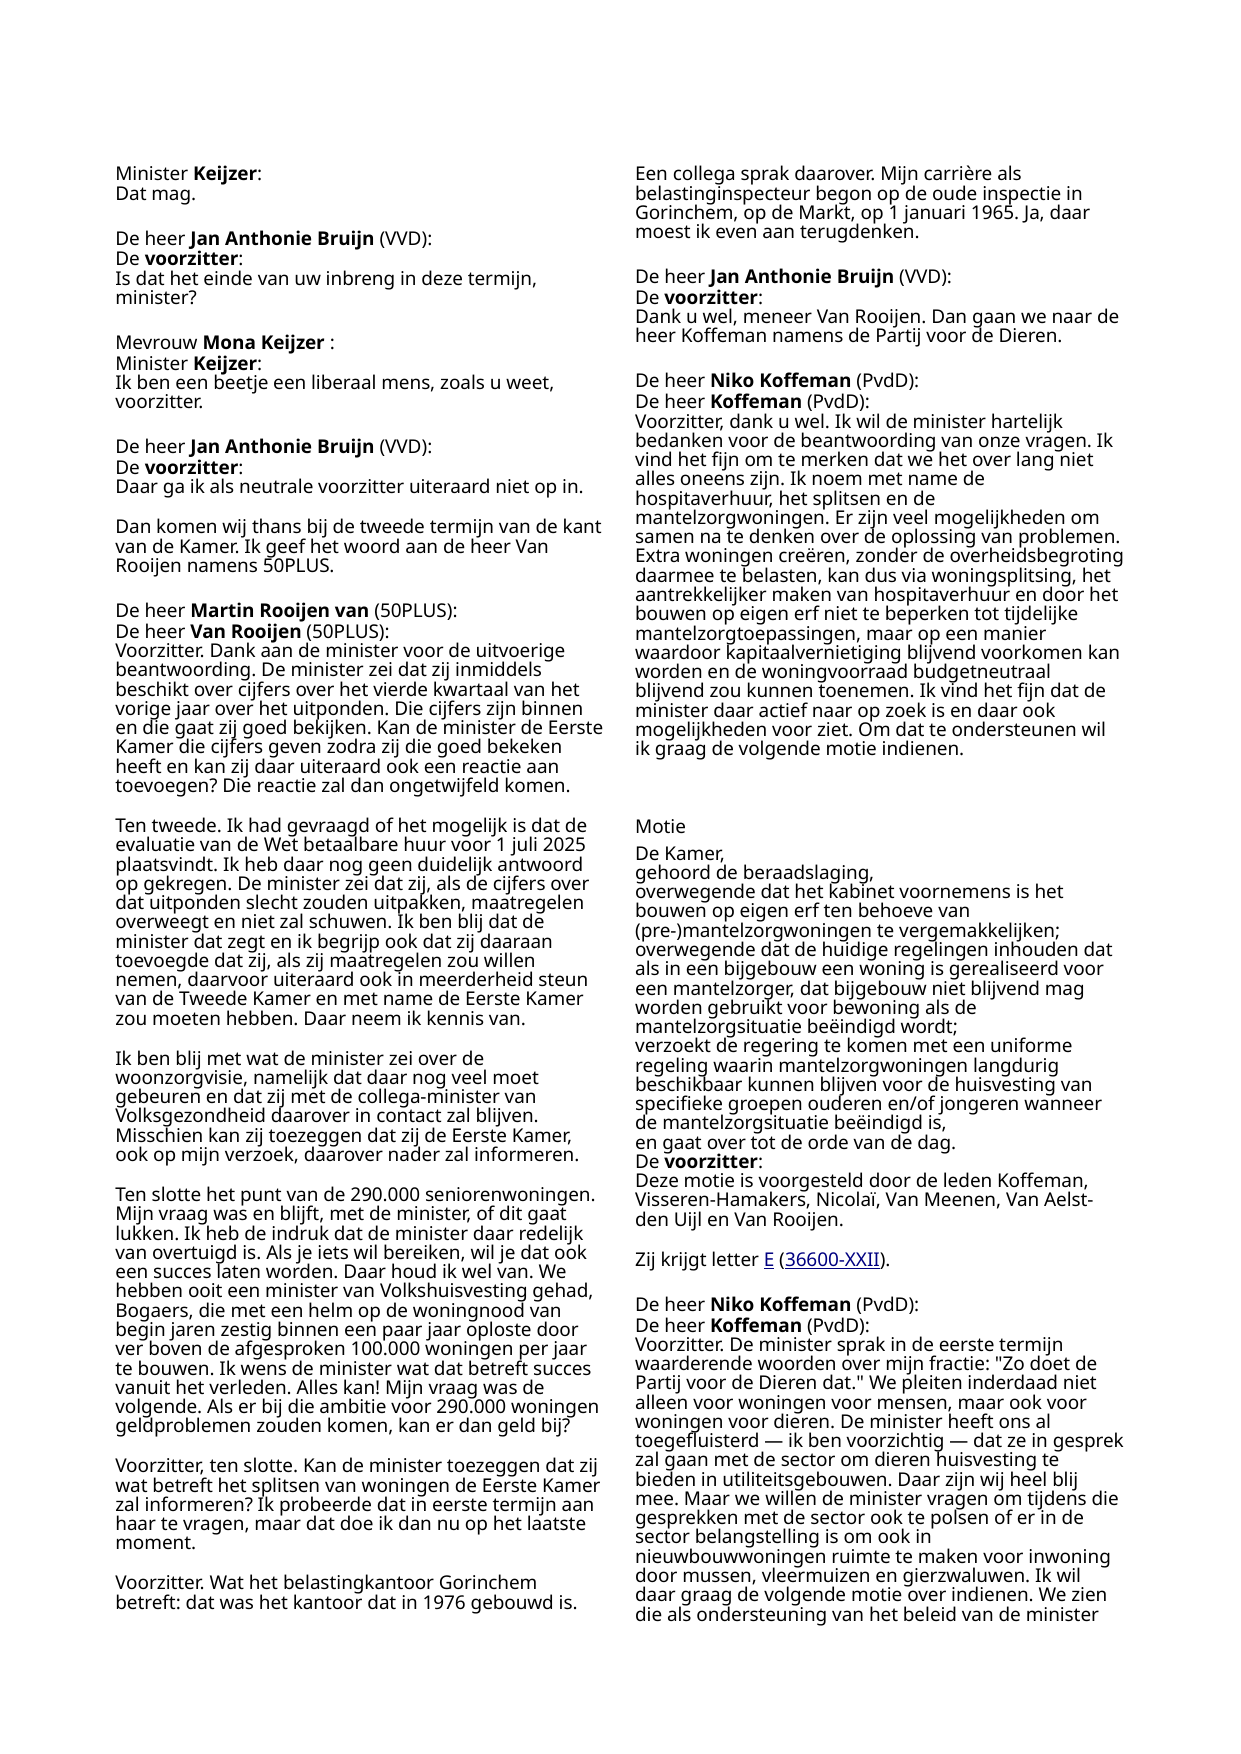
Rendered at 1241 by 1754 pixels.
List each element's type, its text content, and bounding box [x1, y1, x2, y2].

text De heer Jan Anthonie Bruijn (VVD): [115, 225, 605, 250]
text Voorzitter. Dank aan de minister voor de uitvoerige beantwoording. De minister zei dat zij inmiddels beschikt over cijfers over het vierde kwartaal van het vorige jaar over het uitponden. Die cijfers zijn binnen en die gaat zij goed bekijken. Kan de minister de Eerste Kamer die cijfers geven zodra zij die goed bekeken heeft en kan zij daar uiteraard ook een reactie aan toevoegen? Die reactie zal dan ongetwijfeld komen. [115, 642, 605, 796]
text De heer Martin Rooijen van (50PLUS): [115, 597, 605, 623]
text Een collega sprak daarover. Mijn carrière als belastinginspecteur begon op de oude inspectie in Gorinchem, op de Markt, op 1 januari 1965. Ja, daar moest ik even aan terugdenken. [635, 165, 1125, 242]
text overwegende dat de huidige regelingen inhouden dat als in een bijgebouw een woning is gerealiseerd voor een mantelzorger, dat bijgebouw niet blijvend mag worden gebruikt voor bewoning als de mantelzorgsituatie beëindigd wordt; [635, 941, 1125, 1037]
text De heer Niko Koffeman (PvdD): [635, 368, 1125, 393]
text Minister Keijzer: [115, 165, 605, 184]
text Is dat het einde van uw inbreng in deze termijn, minister? [115, 270, 605, 308]
text Motie [635, 813, 1125, 839]
text en gaat over tot de orde van de dag. [635, 1134, 1125, 1153]
text Minister Keijzer: [115, 355, 605, 374]
text gehoord de beraadslaging, [635, 864, 1125, 883]
text De heer Niko Koffeman (PvdD): [635, 1291, 1125, 1317]
text De heer Van Rooijen (50PLUS): [115, 623, 605, 642]
text Dat mag. [115, 184, 605, 204]
text Ten slotte het punt van de 290.000 seniorenwoningen. Mijn vraag was en blijft, met de minister, of dit gaat lukken. Ik heb de indruk dat de minister daar redelijk van overtuigd is. Als je iets wil bereiken, wil je dat ook een succes laten worden. Daar houd ik wel van. We hebben ooit een minister van Volkshuisvesting gehad, Bogaers, die met een helm op de woningnood van begin jaren zestig binnen een paar jaar oploste door ver boven de afgesproken 100.000 woningen per jaar te bouwen. Ik wens de minister wat dat betreft succes vanuit het verleden. Alles kan! Mijn vraag was de volgende. Als er bij die ambitie voor 290.000 woningen geldproblemen zouden komen, kan er dan geld bij? [115, 1186, 605, 1437]
text Dank u wel, meneer Van Rooijen. Dan gaan we naar de heer Koffeman namens de Partij voor de Dieren. [635, 308, 1125, 347]
text Ik ben een beetje een liberaal mens, zoals u weet, voorzitter. [115, 374, 605, 413]
text De heer Koffeman (PvdD): [635, 1317, 1125, 1336]
text De voorzitter: [635, 1153, 1125, 1172]
text Voorzitter, dank u wel. Ik wil de minister hartelijk bedanken voor de beantwoording van onze vragen. Ik vind het fijn om te merken dat we het over lang niet alles oneens zijn. Ik noem met name de hospitaverhuur, het splitsen en de mantelzorgwoningen. Er zijn veel mogelijkheden om samen na te denken over de oplossing van problemen. Extra woningen creëren, zonder de overheidsbegroting daarmee te belasten, kan dus via woningsplitsing, het aantrekkelijker maken van hospitaverhuur en door het bouwen op eigen erf niet te beperken tot tijdelijke mantelzorgtoepassingen, maar op een manier waardoor kapitaalvernietiging blijvend voorkomen kan worden en de woningvoorraad budgetneutraal blijvend zou kunnen toenemen. Ik vind het fijn dat de minister daar actief naar op zoek is en daar ook mogelijkheden voor ziet. Om dat te ondersteunen wil ik graag de volgende motie indienen. [635, 413, 1125, 759]
text Deze motie is voorgesteld door de leden Koffeman, Visseren-Hamakers, Nicolaï, Van Meenen, Van Aelst-den Uijl en Van Rooijen. [635, 1172, 1125, 1230]
text De voorzitter: [115, 459, 605, 478]
text verzoekt de regering te komen met een uniforme regeling waarin mantelzorgwoningen langdurig beschikbaar kunnen blijven voor de huisvesting van specifieke groepen ouderen en/of jongeren wanneer de mantelzorgsituatie beëindigd is, [635, 1037, 1125, 1134]
text Dan komen wij thans bij de tweede termijn van de kant van de Kamer. Ik geef het woord aan de heer Van Rooijen namens 50PLUS. [115, 518, 605, 576]
text Ik ben blij met wat de minister zei over de woonzorgvisie, namelijk dat daar nog veel moet gebeuren en dat zij met de collega-minister van Volksgezondheid daarover in contact zal blijven. Misschien kan zij toezeggen dat zij de Eerste Kamer, ook op mijn verzoek, daarover nader zal informeren. [115, 1050, 605, 1165]
text De Kamer, [635, 844, 1125, 864]
text Voorzitter. Wat het belastingkantoor Gorinchem betreft: dat was het kantoor dat in 1976 gebouwd is. [115, 1574, 605, 1613]
text De voorzitter: [115, 250, 605, 270]
text Mevrouw Mona Keijzer : [115, 329, 605, 355]
text De heer Koffeman (PvdD): [635, 393, 1125, 413]
text Daar ga ik als neutrale voorzitter uiteraard niet op in. [115, 478, 605, 498]
text De voorzitter: [635, 289, 1125, 308]
text overwegende dat het kabinet voornemens is het bouwen op eigen erf ten behoeve van (pre-)mantelzorgwoningen te vergemakkelijken; [635, 883, 1125, 941]
text Ten tweede. Ik had gevraagd of het mogelijk is dat de evaluatie van de Wet betaalbare huur voor 1 juli 2025 plaatsvindt. Ik heb daar nog geen duidelijk antwoord op gekregen. De minister zei dat zij, als de cijfers over dat uitponden slecht zouden uitpakken, maatregelen overweegt en niet zal schuwen. Ik ben blij dat de minister dat zegt en ik begrijp ook dat zij daaraan toevoegde dat zij, als zij maatregelen zou willen nemen, daarvoor uiteraard ook in meerderheid steun van de Tweede Kamer en met name de Eerste Kamer zou moeten hebben. Daar neem ik kennis van. [115, 817, 605, 1029]
text Voorzitter. De minister sprak in de eerste termijn waarderende woorden over mijn fractie: "Zo doet de Partij voor de Dieren dat." We pleiten inderdaad niet alleen voor woningen voor mensen, maar ook voor woningen voor dieren. De minister heeft ons al toegefluisterd — ik ben voorzichtig — dat ze in gesprek zal gaan met de sector om dieren huisvesting te bieden in utiliteitsgebouwen. Daar zijn wij heel blij mee. Maar we willen de minister vragen om tijdens die gesprekken met de sector ook te polsen of er in de sector belangstelling is om ook in nieuwbouwwoningen ruimte te maken voor inwoning door mussen, vleermuizen en gierzwaluwen. Ik wil daar graag de volgende motie over indienen. We zien die als ondersteuning van het beleid van de minister [635, 1336, 1125, 1625]
text De heer Jan Anthonie Bruijn (VVD): [115, 433, 605, 459]
text Voorzitter, ten slotte. Kan de minister toezeggen dat zij wat betreft het splitsen van woningen de Eerste Kamer zal informeren? Ik probeerde dat in eerste termijn aan haar te vragen, maar dat doe ik dan nu op het laatste moment. [115, 1457, 605, 1554]
text De heer Jan Anthonie Bruijn (VVD): [635, 263, 1125, 289]
text Zij krijgt letter E (36600-XXII). [635, 1251, 1125, 1270]
